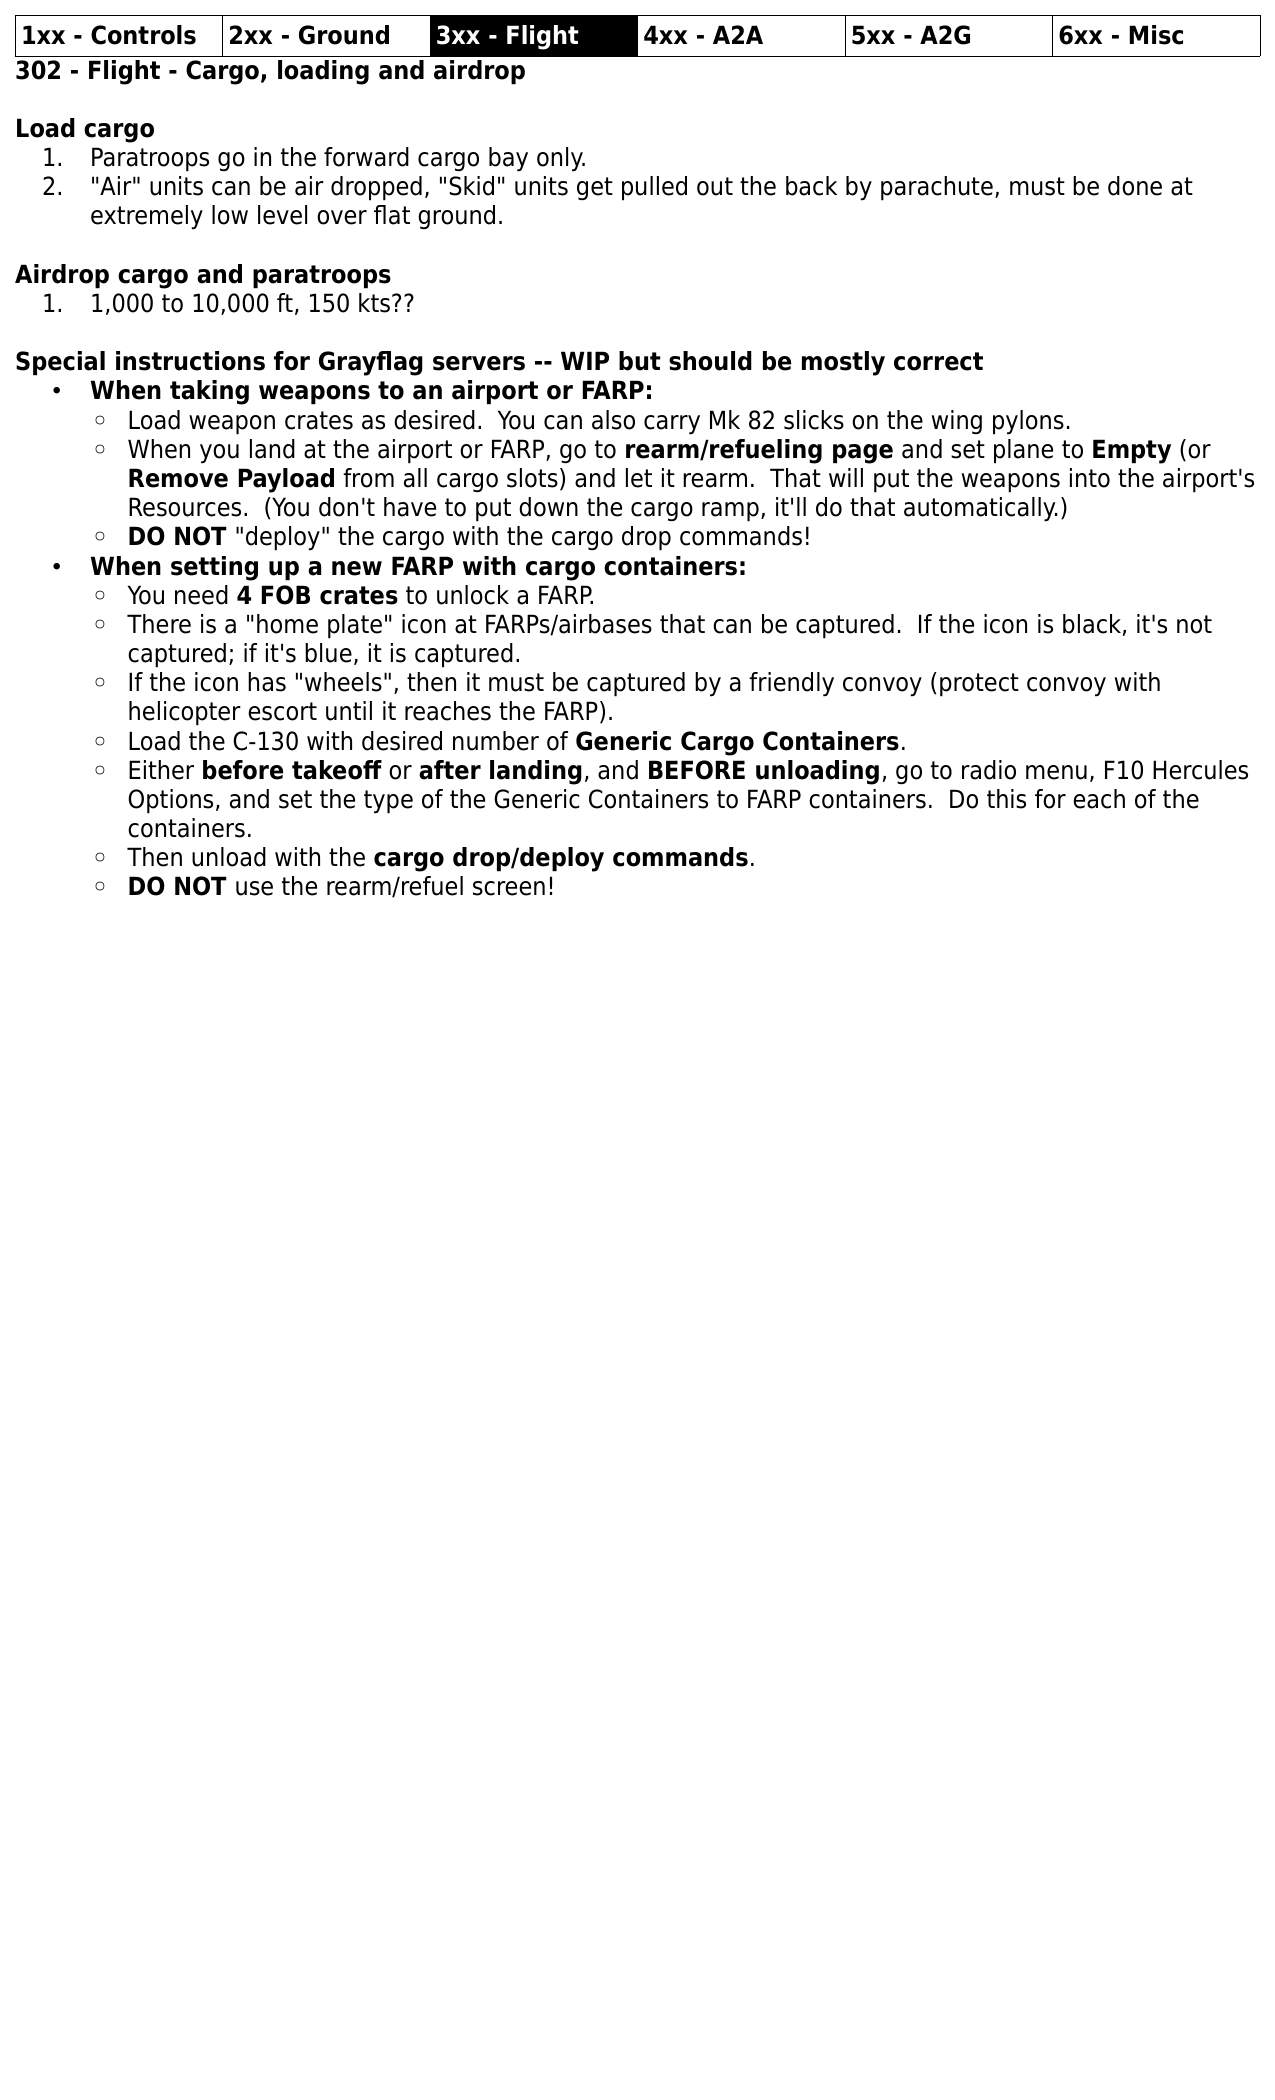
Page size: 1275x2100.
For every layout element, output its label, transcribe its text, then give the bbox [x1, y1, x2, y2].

list Load weapon crates as desired. You can also carry Mk 82 slicks on the wing pylons. [90, 406, 1260, 435]
list When you land at the airport or FARP, go to rearm/refueling page and set plane to Empty (or Remove Payload from all cargo slots) and let it rearm. That will put the weapons into the airport's Resources. (You don't have to put down the cargo ramp, it'll do that automatically.) [90, 435, 1260, 522]
list Paratroops go in the forward cargo bay only. [52, 143, 1260, 172]
list Either before takeoff or after landing, and BEFORE unloading, go to radio menu, F10 Hercules Options, and set the type of the Generic Containers to FARP containers. Do this for each of the containers. [90, 756, 1260, 843]
list 1,000 to 10,000 ft, 150 kts?? [52, 289, 1260, 318]
table_header 2xx - Ground [223, 16, 430, 56]
list Load the C-130 with desired number of Generic Cargo Containers. [90, 727, 1260, 756]
list If the icon has "wheels", then it must be captured by a friendly convoy (protect convoy with helicopter escort until it reaches the FARP). [90, 668, 1260, 727]
list When setting up a new FARP with cargo containers: [52, 552, 1260, 581]
table_header 5xx - A2G [846, 16, 1052, 56]
list When taking weapons to an airport or FARP: [52, 377, 1260, 406]
text Load cargo [15, 114, 1260, 143]
table_header 4xx - A2A [638, 16, 845, 56]
list Then unload with the cargo drop/deploy commands. [90, 843, 1260, 872]
table_header 6xx - Misc [1053, 16, 1260, 56]
text Special instructions for Grayflag servers -- WIP but should be mostly correct [15, 347, 1260, 377]
text 302 - Flight - Cargo, loading and airdrop [15, 57, 1260, 85]
list DO NOT use the rearm/refuel screen! [90, 872, 1260, 902]
list DO NOT "deploy" the cargo with the cargo drop commands! [90, 522, 1260, 552]
table_header 3xx - Flight [431, 16, 637, 56]
list There is a "home plate" icon at FARPs/airbases that can be captured. If the icon is black, it's not captured; if it's blue, it is captured. [90, 610, 1260, 668]
list You need 4 FOB crates to unlock a FARP. [90, 581, 1260, 610]
list "Air" units can be air dropped, "Skid" units get pulled out the back by parachute, must be done at extremely low level over flat ground. [52, 172, 1260, 231]
text Airdrop cargo and paratroops [15, 260, 1260, 289]
table_header 1xx - Controls [16, 16, 222, 56]
